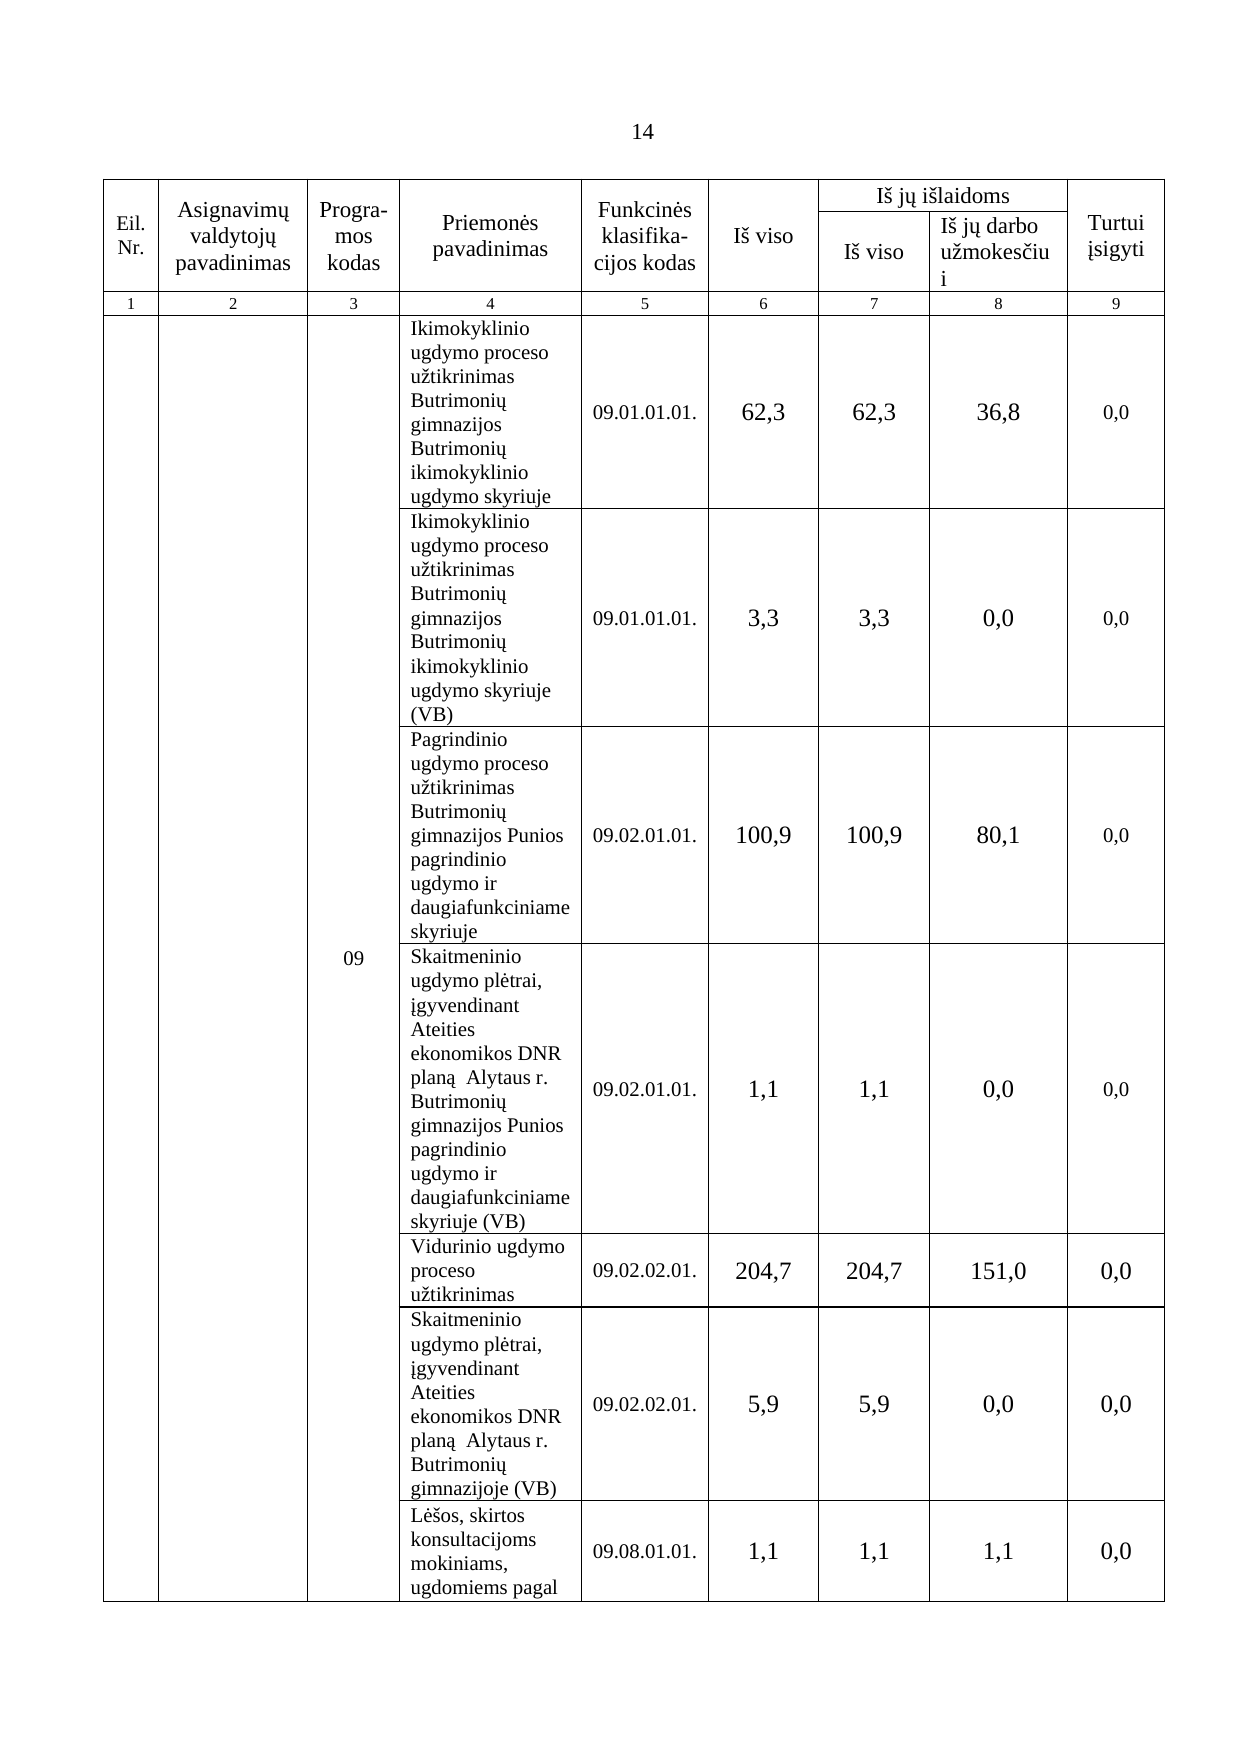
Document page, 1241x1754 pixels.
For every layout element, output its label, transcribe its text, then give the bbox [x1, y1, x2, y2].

table_cell 6 [709, 292, 818, 314]
table_header Asignavimų valdytojų pavadinimas [159, 180, 307, 291]
table_cell 1,1 [709, 1501, 818, 1601]
table_cell 7 [819, 292, 929, 314]
table_cell 62,3 [709, 316, 818, 508]
table_cell 0,0 [1068, 1501, 1164, 1601]
table_cell Vidurinio ugdymo proceso užtikrinimas [400, 1234, 581, 1306]
table_header Priemonės pavadinimas [400, 180, 581, 291]
table_header Turtui įsigyti [1068, 180, 1164, 291]
table_cell 3 [308, 292, 399, 314]
table_cell 9 [1068, 292, 1164, 314]
table_cell 1,1 [709, 944, 818, 1233]
table_cell 204,7 [819, 1234, 929, 1306]
table_header Funkcinės klasifika-cijos kodas [582, 180, 708, 291]
table_cell Pagrindinio ugdymo proceso užtikrinimas Butrimonių gimnazijos Punios pagrindinio ugdymo ir daugiafunkciniame skyriuje [400, 727, 581, 943]
table_cell Ikimokyklinio ugdymo proceso užtikrinimas Butrimonių gimnazijos Butrimonių ikimokyklinio ugdymo skyriuje (VB) [400, 509, 581, 726]
table_cell 1 [104, 292, 158, 314]
table_cell Iš jų darbo užmokesčiui [930, 212, 1067, 291]
table_cell 2 [159, 292, 307, 314]
table_cell 5,9 [709, 1308, 818, 1500]
table_cell 0,0 [1068, 1234, 1164, 1306]
table_cell 0,0 [1068, 509, 1164, 726]
table_cell 0,0 [930, 944, 1067, 1233]
table_cell Lėšos, skirtos konsultacijoms mokiniams, ugdomiems pagal [400, 1501, 581, 1601]
table_cell 0,0 [1068, 316, 1164, 508]
table_cell 80,1 [930, 727, 1067, 943]
table_cell 100,9 [709, 727, 818, 943]
table_cell 151,0 [930, 1234, 1067, 1306]
table_cell 204,7 [709, 1234, 818, 1306]
table_cell 09.02.02.01. [582, 1308, 708, 1500]
table_cell 5 [582, 292, 708, 314]
table_cell 09 [308, 316, 399, 1601]
table_cell 09.02.01.01. [582, 944, 708, 1233]
table_cell 62,3 [819, 316, 929, 508]
table_cell 09.02.01.01. [582, 727, 708, 943]
table_cell 8 [930, 292, 1067, 314]
table_cell Iš viso [819, 212, 929, 291]
table_cell [159, 316, 307, 1601]
table_cell Skaitmeninio ugdymo plėtrai, įgyvendinant Ateities ekonomikos DNR planą Alytaus r. Butrimonių gimnazijoje (VB) [400, 1308, 581, 1500]
table_cell 0,0 [1068, 727, 1164, 943]
table_cell 1,1 [819, 1501, 929, 1601]
table_cell 3,3 [819, 509, 929, 726]
table_cell 0,0 [1068, 944, 1164, 1233]
table_cell 09.08.01.01. [582, 1501, 708, 1601]
table_cell 09.01.01.01. [582, 316, 708, 508]
table_cell 1,1 [819, 944, 929, 1233]
table_cell 36,8 [930, 316, 1067, 508]
table_cell [104, 316, 158, 1601]
table_cell 3,3 [709, 509, 818, 726]
table_cell Ikimokyklinio ugdymo proceso užtikrinimas Butrimonių gimnazijos Butrimonių ikimokyklinio ugdymo skyriuje [400, 316, 581, 508]
table_cell 4 [400, 292, 581, 314]
table_cell 0,0 [1068, 1308, 1164, 1500]
table_header Iš jų išlaidoms [819, 180, 1067, 211]
table_header Eil. Nr. [104, 180, 158, 291]
table_cell 09.01.01.01. [582, 509, 708, 726]
table_cell 09.02.02.01. [582, 1234, 708, 1306]
table_cell 1,1 [930, 1501, 1067, 1601]
table_header Progra-mos kodas [308, 180, 399, 291]
table_cell Skaitmeninio ugdymo plėtrai, įgyvendinant Ateities ekonomikos DNR planą Alytaus r. Butrimonių gimnazijos Punios pagrindinio ugdymo ir daugiafunkciniame skyriuje (VB) [400, 944, 581, 1233]
table_cell 0,0 [930, 509, 1067, 726]
table_header Iš viso [709, 180, 818, 291]
table_cell 0,0 [930, 1308, 1067, 1500]
table_cell 5,9 [819, 1308, 929, 1500]
table_cell 100,9 [819, 727, 929, 943]
